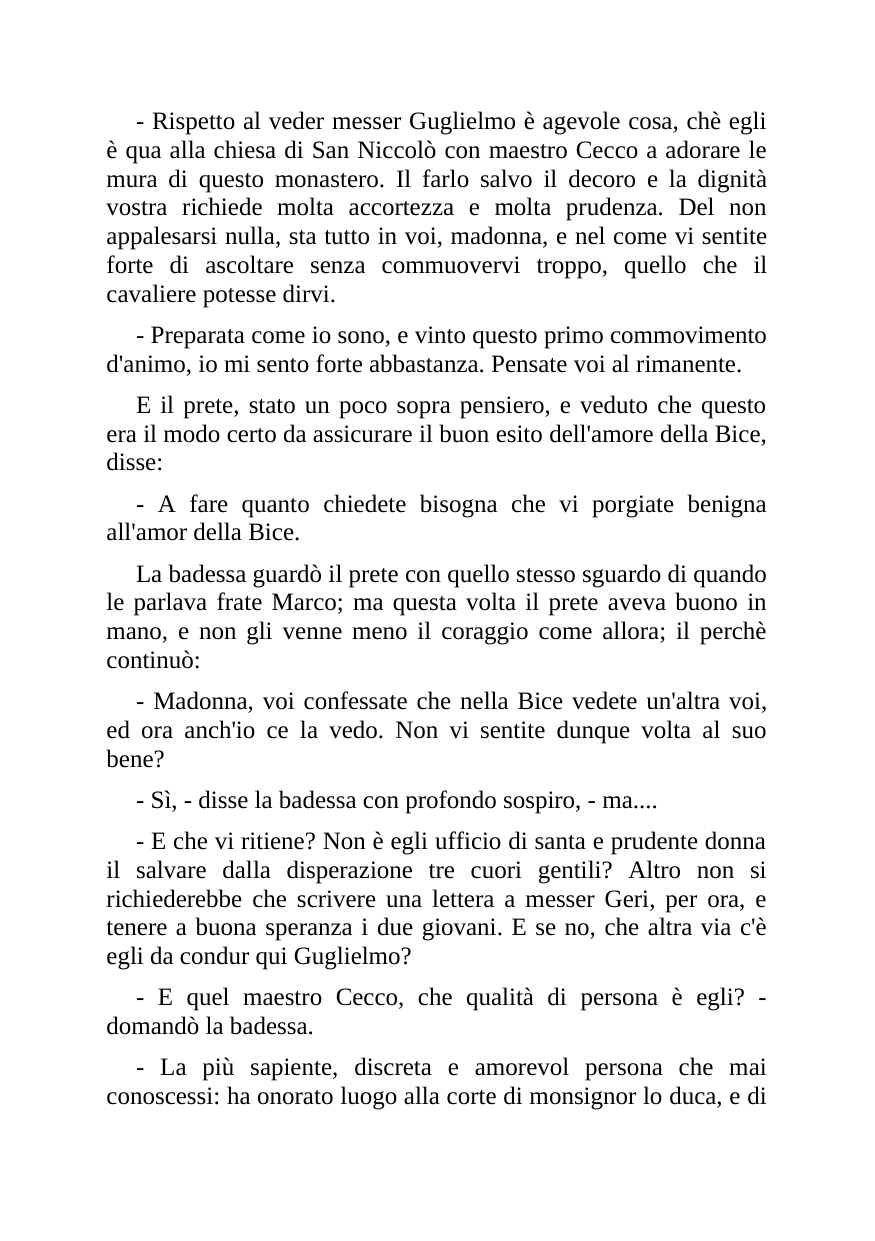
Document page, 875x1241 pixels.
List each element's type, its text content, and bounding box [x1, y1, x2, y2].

text - Preparata come io sono, e vinto questo primo commovimento d'animo, io mi sento forte abbastanza. Pensate voi al rimanente. [106, 320, 768, 377]
text E il prete, stato un poco sopra pensiero, e veduto che questo era il modo certo da assicurare il buon esito dell'amore della Bice, disse: [106, 390, 768, 476]
text - E quel maestro Cecco, che qualità di persona è egli? - domandò la badessa. [106, 982, 768, 1040]
text La badessa guardò il prete con quello stesso sguardo di quando le parlava frate Marco; ma questa volta il prete aveva buono in mano, e non gli venne meno il coraggio come allora; il perchè continuò: [106, 559, 768, 674]
text - Madonna, voi confessate che nella Bice vedete un'altra voi, ed ora anch'io ce la vedo. Non vi sentite dunque volta al suo bene? [106, 686, 768, 772]
text - Rispetto al veder messer Guglielmo è agevole cosa, chè egli è qua alla chiesa di San Niccolò con maestro Cecco a adorare le mura di questo monastero. Il farlo salvo il decoro e la dignità vostra richiede molta accortezza e molta prudenza. Del non appalesarsi nulla, sta tutto in voi, madonna, e nel come vi sentite forte di ascoltare senza commuovervi troppo, quello che il cavaliere potesse dirvi. [106, 106, 768, 307]
text - Sì, - disse la badessa con profondo sospiro, - ma.... [106, 785, 768, 814]
text - A fare quanto chiedete bisogna che vi porgiate benigna all'amor della Bice. [106, 489, 768, 546]
text - La più sapiente, discreta e amorevol persona che mai conoscessi: ha onorato luogo alla corte di monsignor lo duca, e di [106, 1052, 768, 1110]
text - E che vi ritiene? Non è egli ufficio di santa e prudente donna il salvare dalla disperazione tre cuori gentili? Altro non si richiederebbe che scrivere una lettera a messer Geri, per ora, e tenere a buona speranza i due giovani. E se no, che altra via c'è egli da condur qui Guglielmo? [106, 826, 768, 970]
